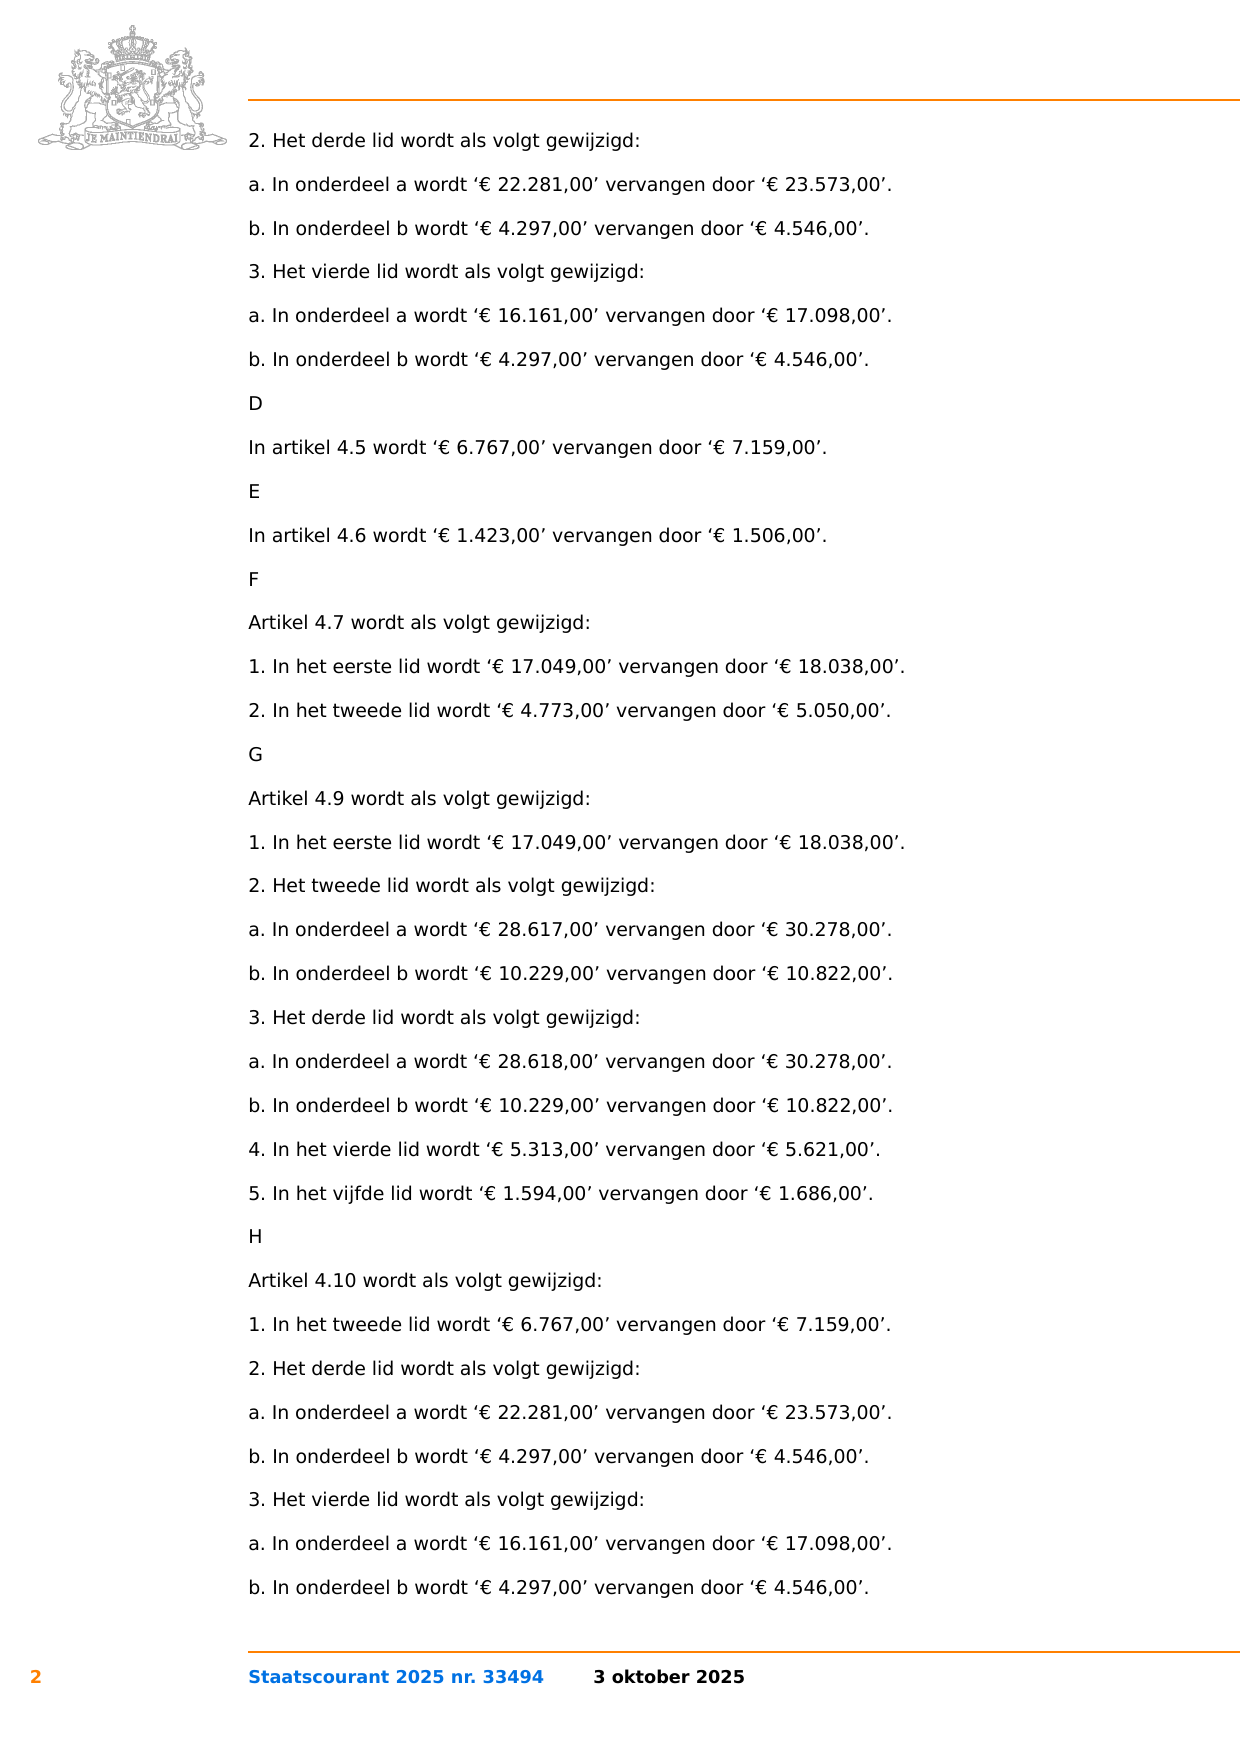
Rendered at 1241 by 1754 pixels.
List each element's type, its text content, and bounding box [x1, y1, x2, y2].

text In artikel 4.5 wordt ‘€ 6.767,00’ vervangen door ‘€ 7.159,00’. [248, 437, 1163, 459]
text H [248, 1226, 1163, 1248]
text 3. Het vierde lid wordt als volgt gewijzigd: [248, 261, 1163, 283]
text a. In onderdeel a wordt ‘€ 28.618,00’ vervangen door ‘€ 30.278,00’. [248, 1051, 1163, 1073]
text 5. In het vijfde lid wordt ‘€ 1.594,00’ vervangen door ‘€ 1.686,00’. [248, 1182, 1163, 1204]
text a. In onderdeel a wordt ‘€ 28.617,00’ vervangen door ‘€ 30.278,00’. [248, 919, 1163, 941]
text 1. In het eerste lid wordt ‘€ 17.049,00’ vervangen door ‘€ 18.038,00’. [248, 832, 1163, 853]
text 2. Het derde lid wordt als volgt gewijzigd: [248, 1358, 1163, 1380]
text F [248, 568, 1163, 590]
text b. In onderdeel b wordt ‘€ 4.297,00’ vervangen door ‘€ 4.546,00’. [248, 1446, 1163, 1467]
text a. In onderdeel a wordt ‘€ 22.281,00’ vervangen door ‘€ 23.573,00’. [248, 174, 1163, 196]
text a. In onderdeel a wordt ‘€ 16.161,00’ vervangen door ‘€ 17.098,00’. [248, 305, 1163, 327]
text b. In onderdeel b wordt ‘€ 10.229,00’ vervangen door ‘€ 10.822,00’. [248, 963, 1163, 985]
text 2. In het tweede lid wordt ‘€ 4.773,00’ vervangen door ‘€ 5.050,00’. [248, 700, 1163, 722]
text 1. In het eerste lid wordt ‘€ 17.049,00’ vervangen door ‘€ 18.038,00’. [248, 656, 1163, 678]
text Artikel 4.9 wordt als volgt gewijzigd: [248, 788, 1163, 810]
text b. In onderdeel b wordt ‘€ 4.297,00’ vervangen door ‘€ 4.546,00’. [248, 1577, 1163, 1599]
text G [248, 744, 1163, 766]
text In artikel 4.6 wordt ‘€ 1.423,00’ vervangen door ‘€ 1.506,00’. [248, 524, 1163, 547]
text 3. Het derde lid wordt als volgt gewijzigd: [248, 1007, 1163, 1029]
text b. In onderdeel b wordt ‘€ 4.297,00’ vervangen door ‘€ 4.546,00’. [248, 349, 1163, 371]
text a. In onderdeel a wordt ‘€ 22.281,00’ vervangen door ‘€ 23.573,00’. [248, 1402, 1163, 1424]
text a. In onderdeel a wordt ‘€ 16.161,00’ vervangen door ‘€ 17.098,00’. [248, 1533, 1163, 1555]
text b. In onderdeel b wordt ‘€ 4.297,00’ vervangen door ‘€ 4.546,00’. [248, 218, 1163, 239]
text 1. In het tweede lid wordt ‘€ 6.767,00’ vervangen door ‘€ 7.159,00’. [248, 1314, 1163, 1336]
text 4. In het vierde lid wordt ‘€ 5.313,00’ vervangen door ‘€ 5.621,00’. [248, 1138, 1163, 1161]
text 2. Het derde lid wordt als volgt gewijzigd: [248, 130, 1163, 152]
text 3. Het vierde lid wordt als volgt gewijzigd: [248, 1489, 1163, 1511]
text b. In onderdeel b wordt ‘€ 10.229,00’ vervangen door ‘€ 10.822,00’. [248, 1095, 1163, 1117]
text 2. Het tweede lid wordt als volgt gewijzigd: [248, 875, 1163, 897]
text Artikel 4.10 wordt als volgt gewijzigd: [248, 1270, 1163, 1292]
picture [38, 25, 227, 150]
text D [248, 393, 1163, 415]
text E [248, 481, 1163, 503]
text Artikel 4.7 wordt als volgt gewijzigd: [248, 612, 1163, 634]
